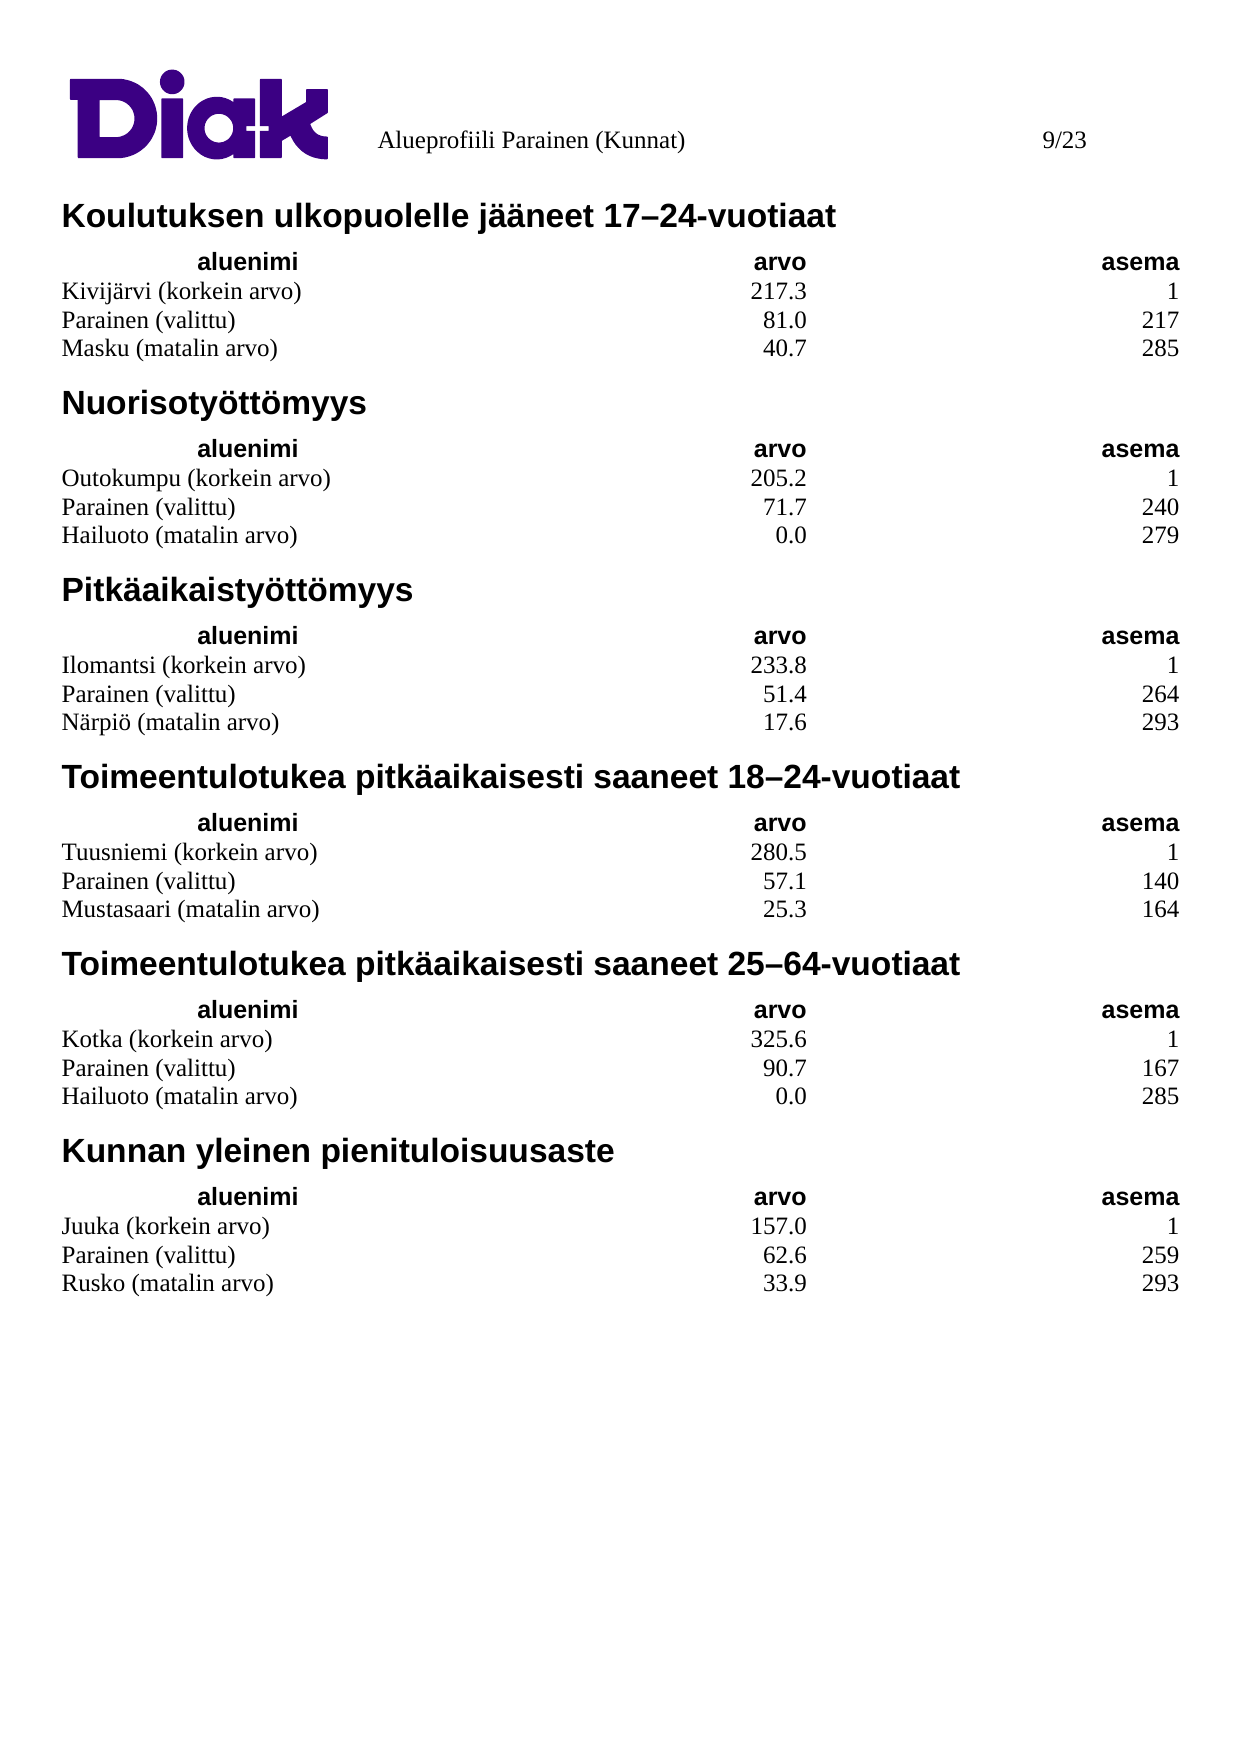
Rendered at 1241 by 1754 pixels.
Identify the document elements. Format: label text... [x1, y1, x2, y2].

table_cell 217 [806, 305, 1179, 333]
subtitle Koulutuksen ulkopuolelle jääneet 17–24-vuotiaat [61, 196, 1179, 235]
subtitle Kunnan yleinen pienituloisuusaste [61, 1131, 1179, 1170]
table_cell 259 [806, 1240, 1179, 1268]
table_cell 62.6 [434, 1240, 806, 1268]
table_cell 33.9 [434, 1269, 806, 1297]
table_cell 1 [806, 1211, 1179, 1240]
table_header asema [806, 1182, 1179, 1211]
table_header arvo [434, 621, 806, 650]
table_header asema [806, 434, 1179, 463]
table_cell 71.7 [434, 492, 806, 521]
table_cell 217.3 [434, 276, 806, 305]
table_cell Parainen (valittu) [61, 866, 434, 894]
table_cell Närpiö (matalin arvo) [61, 708, 434, 736]
table_cell 140 [806, 866, 1179, 894]
table_header asema [806, 995, 1179, 1024]
table_cell Parainen (valittu) [61, 1240, 434, 1268]
table_cell 293 [806, 1269, 1179, 1297]
table_header aluenimi [61, 621, 434, 650]
table_cell Hailuoto (matalin arvo) [61, 521, 434, 549]
table_cell Hailuoto (matalin arvo) [61, 1081, 434, 1110]
table_cell 57.1 [434, 866, 806, 894]
table_cell 0.0 [434, 521, 806, 549]
table_header aluenimi [61, 434, 434, 463]
table_cell 25.3 [434, 895, 806, 923]
table_header aluenimi [61, 247, 434, 276]
table_cell Kotka (korkein arvo) [61, 1024, 434, 1053]
table_cell 1 [806, 463, 1179, 492]
subtitle Toimeentulotukea pitkäaikaisesti saaneet 18–24-vuotiaat [61, 757, 1179, 796]
table_header arvo [434, 808, 806, 837]
table_cell 51.4 [434, 679, 806, 707]
subtitle Toimeentulotukea pitkäaikaisesti saaneet 25–64-vuotiaat [61, 944, 1179, 983]
table_cell Juuka (korkein arvo) [61, 1211, 434, 1240]
table_header asema [806, 808, 1179, 837]
table_cell 1 [806, 650, 1179, 679]
subtitle Pitkäaikaistyöttömyys [61, 570, 1179, 609]
table_cell Tuusniemi (korkein arvo) [61, 837, 434, 866]
table_cell 90.7 [434, 1053, 806, 1081]
table_cell Ilomantsi (korkein arvo) [61, 650, 434, 679]
table_cell Parainen (valittu) [61, 1053, 434, 1081]
table_cell 279 [806, 521, 1179, 549]
table_cell 285 [806, 1081, 1179, 1110]
table_header arvo [434, 1182, 806, 1211]
table_cell 157.0 [434, 1211, 806, 1240]
table_cell 240 [806, 492, 1179, 521]
table_cell 293 [806, 708, 1179, 736]
subtitle Nuorisotyöttömyys [61, 383, 1179, 422]
table_cell 233.8 [434, 650, 806, 679]
table_cell 285 [806, 334, 1179, 362]
table_header aluenimi [61, 995, 434, 1024]
table_cell 40.7 [434, 334, 806, 362]
table_header aluenimi [61, 1182, 434, 1211]
table_cell 264 [806, 679, 1179, 707]
table_cell Rusko (matalin arvo) [61, 1269, 434, 1297]
table_cell 325.6 [434, 1024, 806, 1053]
table_header arvo [434, 995, 806, 1024]
table_cell 0.0 [434, 1081, 806, 1110]
table_cell 17.6 [434, 708, 806, 736]
table_cell Parainen (valittu) [61, 305, 434, 333]
table_header asema [806, 621, 1179, 650]
table_header asema [806, 247, 1179, 276]
table_cell Mustasaari (matalin arvo) [61, 895, 434, 923]
table_header arvo [434, 434, 806, 463]
table_cell Outokumpu (korkein arvo) [61, 463, 434, 492]
table_cell 1 [806, 276, 1179, 305]
table_cell 1 [806, 837, 1179, 866]
table_cell Kivijärvi (korkein arvo) [61, 276, 434, 305]
table_cell 280.5 [434, 837, 806, 866]
table_cell 205.2 [434, 463, 806, 492]
table_cell 167 [806, 1053, 1179, 1081]
table_cell Parainen (valittu) [61, 679, 434, 707]
table_cell Parainen (valittu) [61, 492, 434, 521]
table_header arvo [434, 247, 806, 276]
table_header aluenimi [61, 808, 434, 837]
table_cell 1 [806, 1024, 1179, 1053]
table_cell 164 [806, 895, 1179, 923]
table_cell 81.0 [434, 305, 806, 333]
table_cell Masku (matalin arvo) [61, 334, 434, 362]
